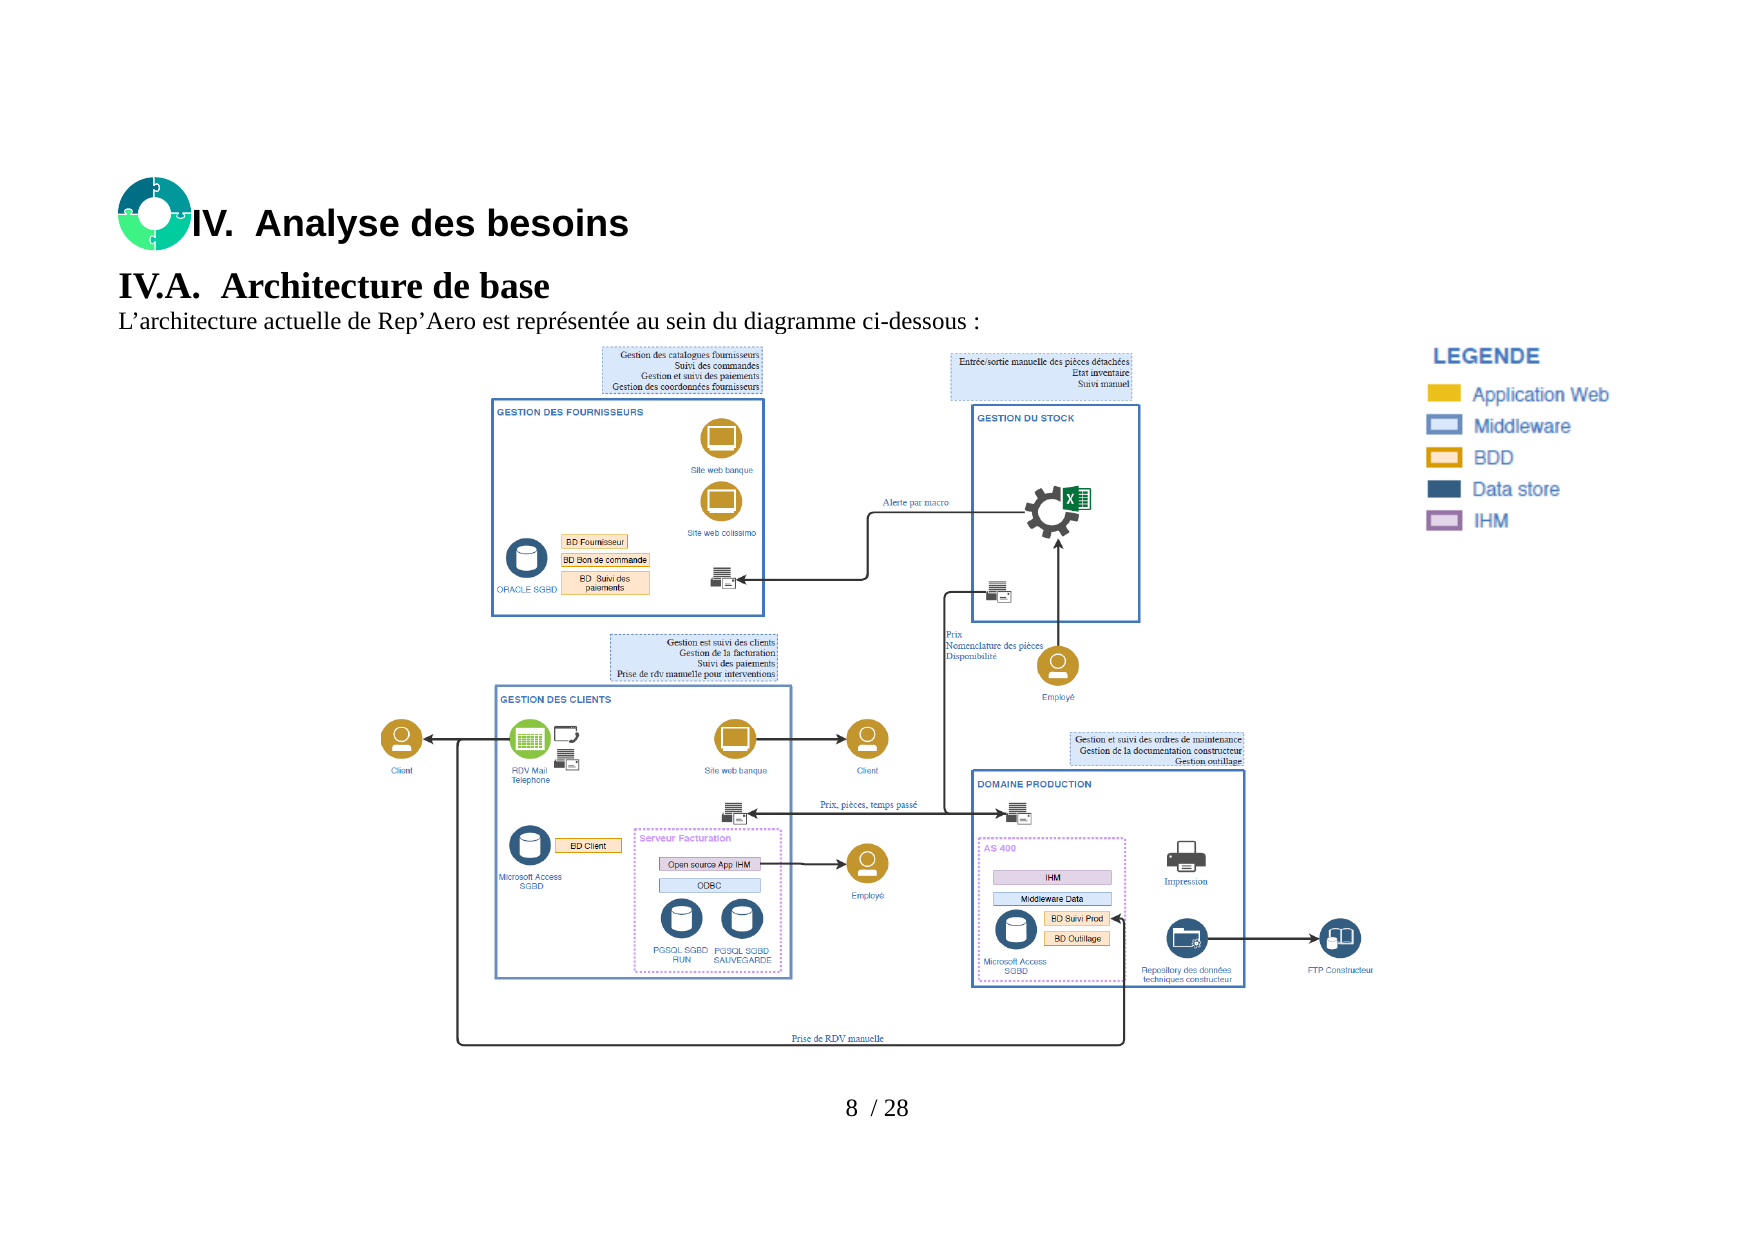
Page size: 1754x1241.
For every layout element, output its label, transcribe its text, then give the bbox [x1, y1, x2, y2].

picture [381, 334, 1373, 1050]
text L’architecture actuelle de Rep’Aero est représentée au sein du diagramme ci-dessous : [118, 306, 1636, 335]
picture [1414, 334, 1615, 542]
subtitle Analyse des besoins [176, 201, 1636, 245]
subtitle [131, 201, 171, 230]
subtitle Architecture de base [118, 263, 1636, 306]
